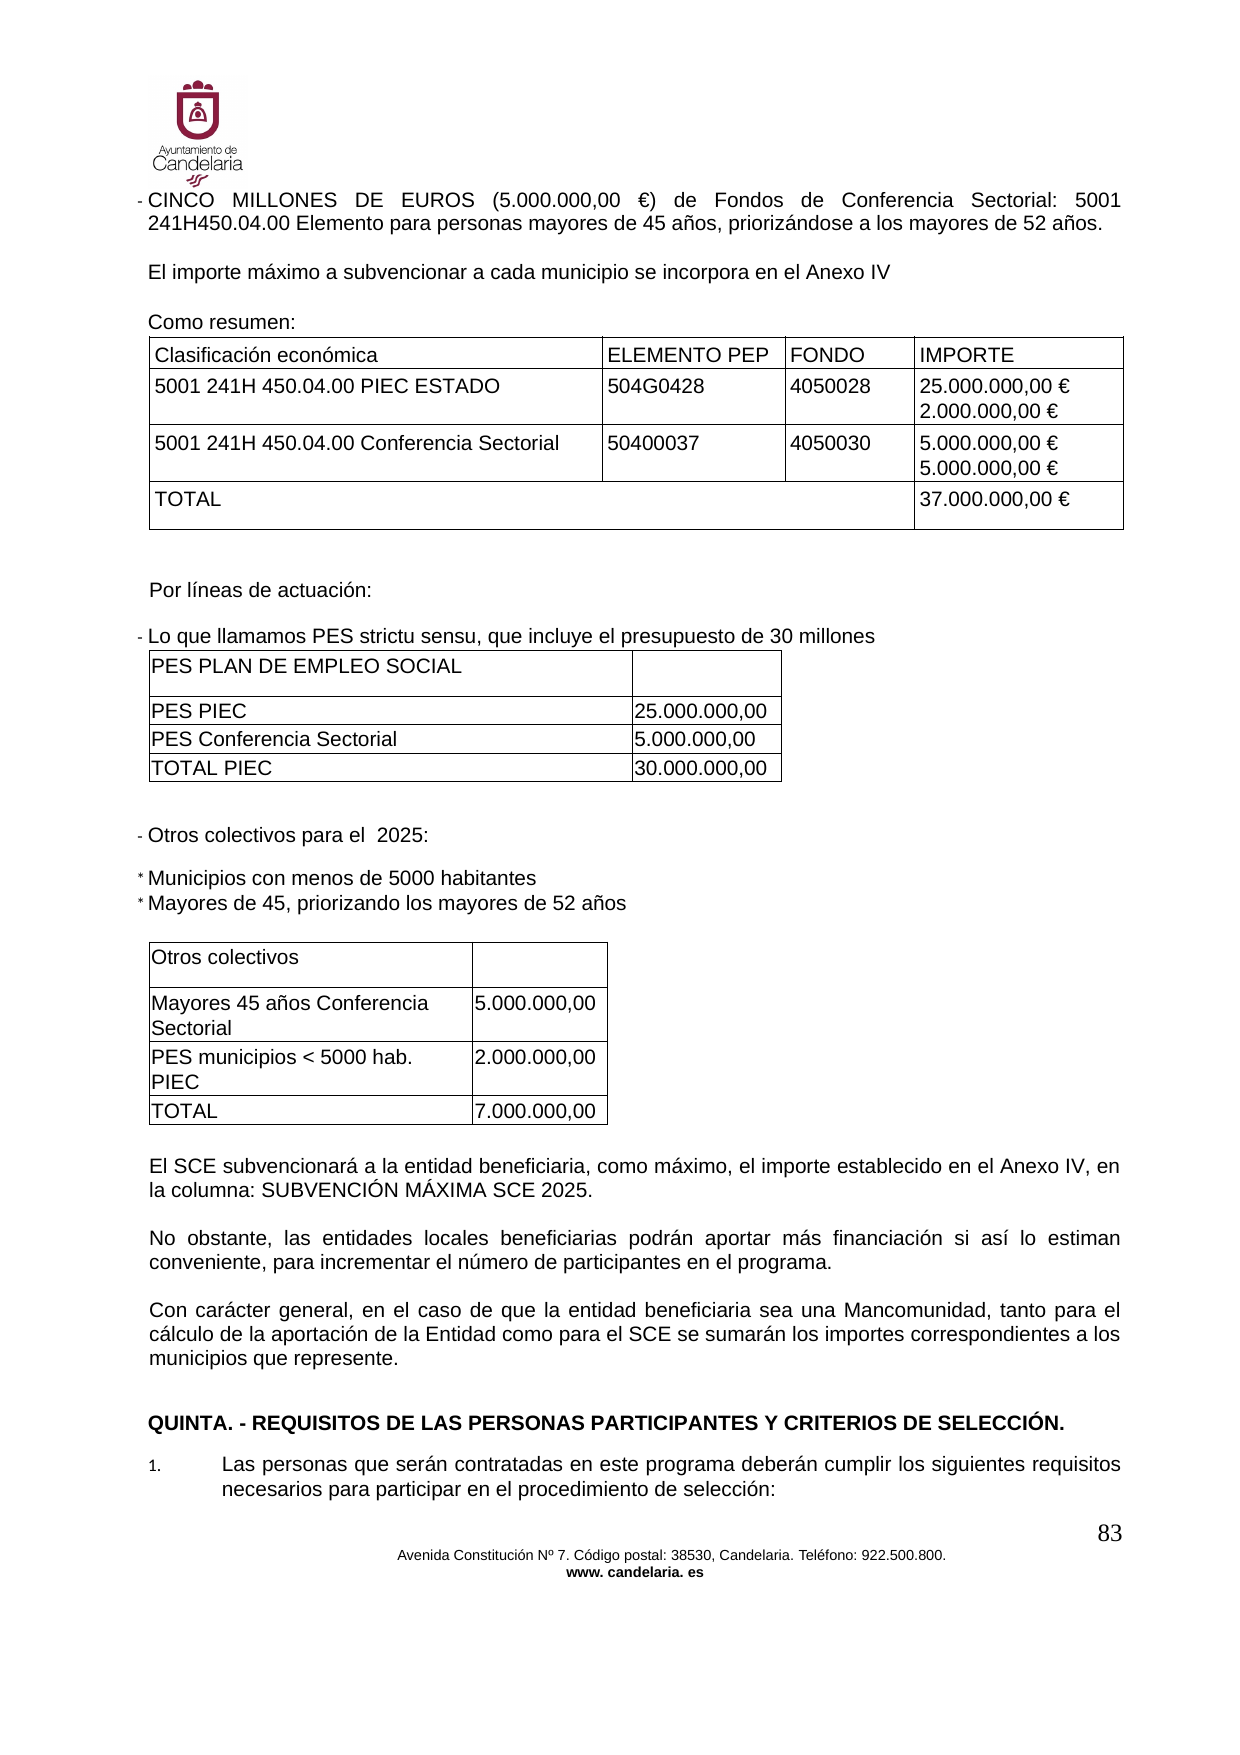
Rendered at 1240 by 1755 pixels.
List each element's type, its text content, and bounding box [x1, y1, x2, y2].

table_cell 5.000.000,00 [633, 725, 781, 753]
table_cell 25.000.000,00 € 2.000.000,00 € [915, 369, 1123, 424]
table_header ELEMENTO PEP [603, 338, 785, 368]
table_cell 37.000.000,00 € [915, 482, 1123, 529]
list Mayores de 45, priorizando los mayores de 52 años [136, 892, 1122, 914]
table_header FONDO [786, 338, 914, 368]
table_cell 5.000.000,00 € 5.000.000,00 € [915, 425, 1123, 481]
table_cell [602, 482, 785, 529]
table_header [473, 943, 607, 987]
table_header Otros colectivos [150, 943, 472, 987]
text El importe máximo a subvencionar a cada municipio se incorpora en el Anexo IV [148, 262, 1122, 284]
table_cell 7.000.000,00 [473, 1096, 607, 1124]
text Con carácter general, en el caso de que la entidad beneficiaria sea una Mancomunidad, tanto para el cálculo de la aportación de la Entidad como para el SCE se sumarán los importes correspondientes a los municipios que represente. [149, 1297, 1122, 1369]
list Municipios con menos de 5000 habitantes [136, 867, 1122, 890]
table_cell 30.000.000,00 [633, 754, 781, 781]
table_cell PES municipios < 5000 hab. PIEC [150, 1042, 472, 1095]
table_cell [785, 482, 914, 529]
table_cell 5001 241H 450.04.00 PIEC ESTADO [150, 369, 602, 424]
table_cell 5.000.000,00 [473, 988, 607, 1041]
table_cell 25.000.000,00 [633, 697, 781, 724]
table_cell 5001 241H 450.04.00 Conferencia Sectorial [150, 425, 602, 481]
table_cell TOTAL PIEC [150, 754, 632, 781]
table_cell PES Conferencia Sectorial [150, 725, 632, 753]
table_header Clasificación económica [150, 338, 602, 368]
table_cell 504G0428 [603, 369, 785, 424]
table_cell 4050028 [786, 369, 914, 424]
table_cell 50400037 [603, 425, 785, 481]
text Como resumen: [148, 311, 1122, 334]
text No obstante, las entidades locales beneficiarias podrán aportar más financiación si así lo estiman conveniente, para incrementar el número de participantes en el programa. [149, 1226, 1122, 1273]
list Las personas que serán contratadas en este programa deberán cumplir los siguientes requisitos necesarios para participar en el procedimiento de selección: [148, 1452, 1122, 1501]
list CINCO MILLONES DE EUROS (5.000.000,00 €) de Fondos de Conferencia Sectorial: 5001 241H450.04.00 Elemento para personas mayores de 45 años, priorizándose a los mayores de 52 años. [137, 189, 1122, 234]
text El SCE subvencionará a la entidad beneficiaria, como máximo, el importe establecido en el Anexo IV, en la columna: SUBVENCIÓN MÁXIMA SCE 2025. [149, 1154, 1122, 1202]
table_cell PES PIEC [150, 697, 632, 724]
table_cell 2.000.000,00 [473, 1042, 607, 1095]
table_header PES PLAN DE EMPLEO SOCIAL [150, 651, 632, 696]
text Por líneas de actuación: [149, 577, 1122, 601]
table_cell TOTAL [150, 482, 602, 529]
list Lo que llamamos PES strictu sensu, que incluye el presupuesto de 30 millones [137, 625, 1122, 648]
list Otros colectivos para el 2025: [137, 824, 1122, 847]
table_header IMPORTE [915, 338, 1123, 368]
table_header [633, 651, 781, 696]
table_cell Mayores 45 años Conferencia Sectorial [150, 988, 472, 1041]
table_cell 4050030 [786, 425, 914, 481]
text QUINTA. - REQUISITOS DE LAS PERSONAS PARTICIPANTES Y CRITERIOS DE SELECCIÓN. [148, 1410, 1122, 1434]
table_cell TOTAL [150, 1096, 472, 1124]
